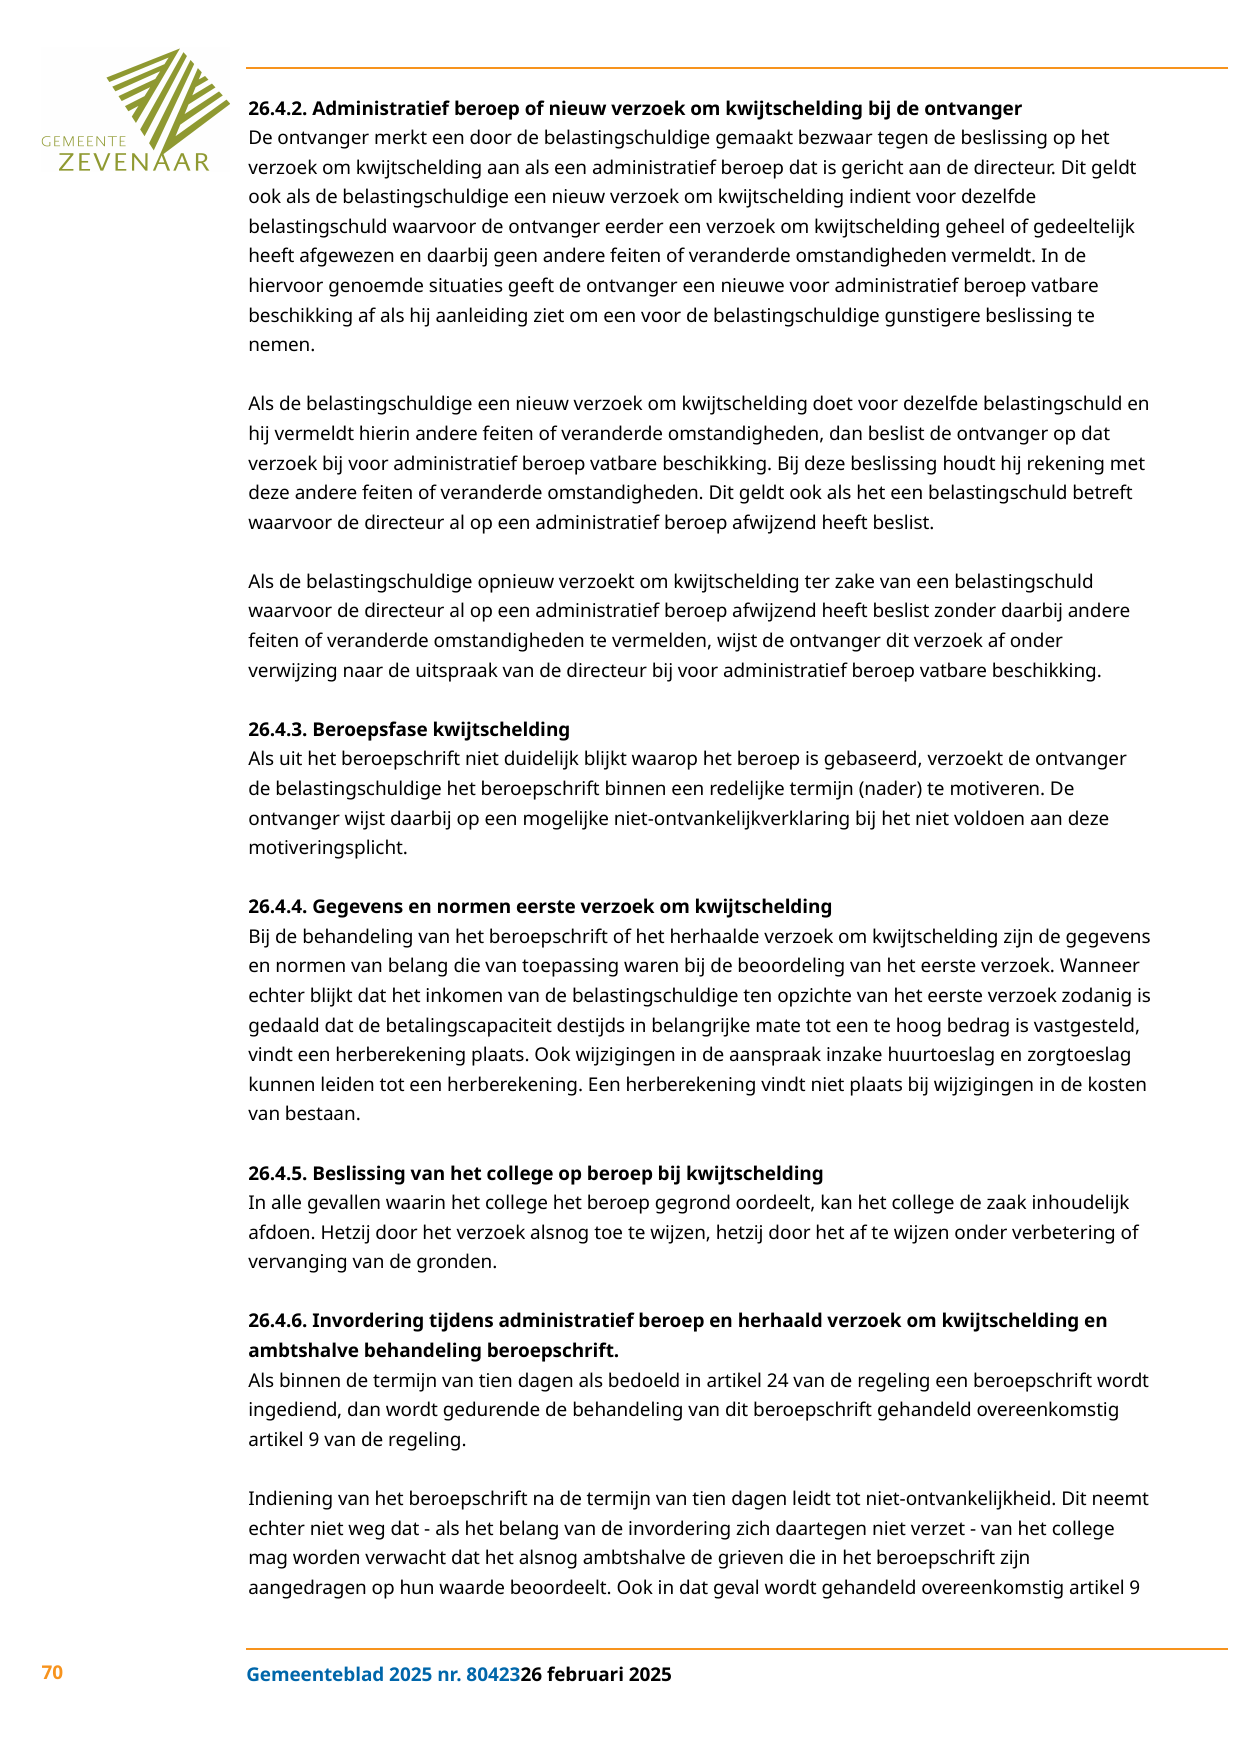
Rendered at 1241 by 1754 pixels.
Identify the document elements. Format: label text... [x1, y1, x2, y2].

text Als uit het beroepschrift niet duidelijk blijkt waarop het beroep is gebaseerd, verzoekt de ontvanger de belastingschuldige het beroepschrift binnen een redelijke termijn (nader) te motiveren. De ontvanger wijst daarbij op een mogelijke niet-ontvankelijkverklaring bij het niet voldoen aan deze motiveringsplicht. [248, 746, 1152, 860]
text 26.4.2. Administratief beroep of nieuw verzoek om kwijtschelding bij de ontvanger [248, 95, 1152, 121]
text Als de belastingschuldige een nieuw verzoek om kwijtschelding doet voor dezelfde belastingschuld en hij vermeldt hierin andere feiten of veranderde omstandigheden, dan beslist de ontvanger op dat verzoek bij voor administratief beroep vatbare beschikking. Bij deze beslissing houdt hij rekening met deze andere feiten of veranderde omstandigheden. Dit geldt ook als het een belastingschuld betreft waarvoor de directeur al op een administratief beroep afwijzend heeft beslist. [248, 391, 1152, 535]
text 26.4.4. Gegevens en normen eerste verzoek om kwijtschelding [248, 893, 1152, 919]
picture [41, 47, 231, 172]
text 26.4.5. Beslissing van het college op beroep bij kwijtschelding [248, 1160, 1152, 1186]
text Als binnen de termijn van tien dagen als bedoeld in artikel 24 van de regeling een beroepschrift wordt ingediend, dan wordt gedurende de behandeling van dit beroepschrift gehandeld overeenkomstig artikel 9 van de regeling. [248, 1367, 1152, 1452]
text In alle gevallen waarin het college het beroep gegrond oordeelt, kan het college de zaak inhoudelijk afdoen. Hetzij door het verzoek alsnog toe te wijzen, hetzij door het af te wijzen onder verbetering of vervanging van de gronden. [248, 1189, 1152, 1274]
text 26.4.3. Beroepsfase kwijtschelding [248, 716, 1152, 742]
text Bij de behandeling van het beroepschrift of het herhaalde verzoek om kwijtschelding zijn de gegevens en normen van belang die van toepassing waren bij de beoordeling van het eerste verzoek. Wanneer echter blijkt dat het inkomen van de belastingschuldige ten opzichte van het eerste verzoek zodanig is gedaald dat de betalingscapaciteit destijds in belangrijke mate tot een te hoog bedrag is vastgesteld, vindt een herberekening plaats. Ook wijzigingen in de aanspraak inzake huurtoeslag en zorgtoeslag kunnen leiden tot een herberekening. Een herberekening vindt niet plaats bij wijzigingen in de kosten van bestaan. [248, 923, 1152, 1126]
text Als de belastingschuldige opnieuw verzoekt om kwijtschelding ter zake van een belastingschuld waarvoor de directeur al op een administratief beroep afwijzend heeft beslist zonder daarbij andere feiten of veranderde omstandigheden te vermelden, wijst de ontvanger dit verzoek af onder verwijzing naar de uitspraak van de directeur bij voor administratief beroep vatbare beschikking. [248, 568, 1152, 683]
text Indiening van het beroepschrift na de termijn van tien dagen leidt tot niet-ontvankelijkheid. Dit neemt echter niet weg dat - als het belang van de invordering zich daartegen niet verzet - van het college mag worden verwacht dat het alsnog ambtshalve de grieven die in het beroepschrift zijn aangedragen op hun waarde beoordeelt. Ook in dat geval wordt gehandeld overeenkomstig artikel 9 [248, 1485, 1152, 1600]
text 26.4.6. Invordering tijdens administratief beroep en herhaald verzoek om kwijtschelding en ambtshalve behandeling beroepschrift. [248, 1308, 1152, 1363]
text De ontvanger merkt een door de belastingschuldige gemaakt bezwaar tegen de beslissing op het verzoek om kwijtschelding aan als een administratief beroep dat is gericht aan de directeur. Dit geldt ook als de belastingschuldige een nieuw verzoek om kwijtschelding indient voor dezelfde belastingschuld waarvoor de ontvanger eerder een verzoek om kwijtschelding geheel of gedeeltelijk heeft afgewezen en daarbij geen andere feiten of veranderde omstandigheden vermeldt. In de hiervoor genoemde situaties geeft de ontvanger een nieuwe voor administratief beroep vatbare beschikking af als hij aanleiding ziet om een voor de belastingschuldige gunstigere beslissing te nemen. [248, 124, 1152, 357]
